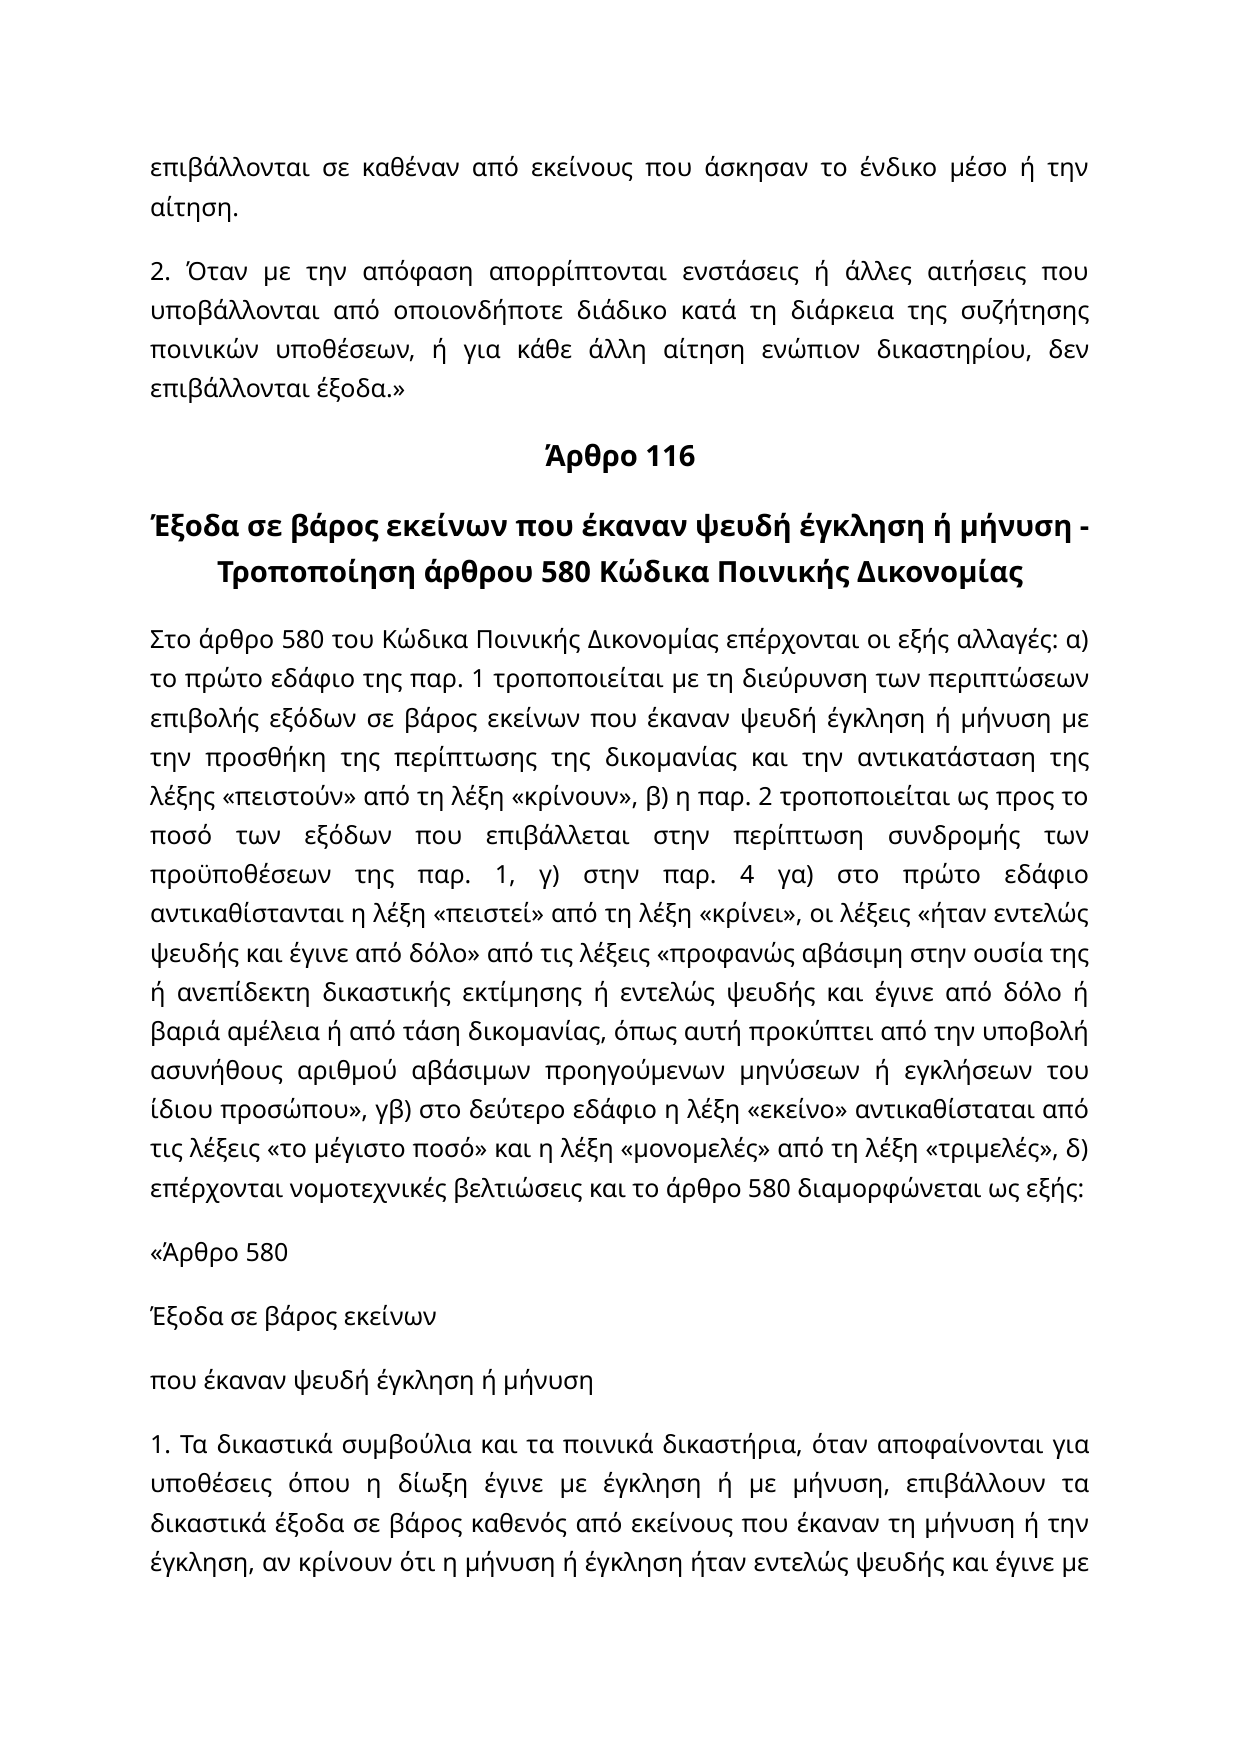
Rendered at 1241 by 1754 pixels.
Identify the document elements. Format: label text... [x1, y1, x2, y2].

text Έξοδα σε βάρος εκείνων [150, 1298, 1090, 1333]
text που έκαναν ψευδή έγκληση ή μήνυση [150, 1363, 1090, 1397]
text 2. Όταν με την απόφαση απορρίπτονται ενστάσεις ή άλλες αιτήσεις που υποβάλλονται από οποιονδήποτε διάδικο κατά τη διάρκεια της συζήτησης ποινικών υποθέσεων, ή για κάθε άλλη αίτηση ενώπιον δικαστηρίου, δεν επιβάλλονται έξοδα.» [150, 253, 1090, 405]
text «Άρθρο 580 [150, 1234, 1090, 1268]
text επιβάλλονται σε καθέναν από εκείνους που άσκησαν το ένδικο μέσο ή την αίτηση. [150, 150, 1090, 223]
text 1. Τα δικαστικά συμβούλια και τα ποινικά δικαστήρια, όταν αποφαίνονται για υποθέσεις όπου η δίωξη έγινε με έγκληση ή με μήνυση, επιβάλλουν τα δικαστικά έξοδα σε βάρος καθενός από εκείνους που έκαναν τη μήνυση ή την έγκληση, αν κρίνουν ότι η μήνυση ή έγκληση ήταν εντελώς ψευδής και έγινε με [150, 1427, 1090, 1578]
text Στο άρθρο 580 του Κώδικα Ποινικής Δικονομίας επέρχονται οι εξής αλλαγές: α) το πρώτο εδάφιο της παρ. 1 τροποποιείται με τη διεύρυνση των περιπτώσεων επιβολής εξόδων σε βάρος εκείνων που έκαναν ψευδή έγκληση ή μήνυση με την προσθήκη της περίπτωσης της δικομανίας και την αντικατάσταση της λέξης «πειστούν» από τη λέξη «κρίνουν», β) η παρ. 2 τροποποιείται ως προς το ποσό των εξόδων που επιβάλλεται στην περίπτωση συνδρομής των προϋποθέσεων της παρ. 1, γ) στην παρ. 4 γα) στο πρώτο εδάφιο αντικαθίστανται η λέξη «πειστεί» από τη λέξη «κρίνει», οι λέξεις «ήταν εντελώς ψευδής και έγινε από δόλο» από τις λέξεις «προφανώς αβάσιμη στην ουσία της ή ανεπίδεκτη δικαστικής εκτίμησης ή εντελώς ψευδής και έγινε από δόλο ή βαριά αμέλεια ή από τάση δικομανίας, όπως αυτή προκύπτει από την υποβολή ασυνήθους αριθμού αβάσιμων προηγούμενων μηνύσεων ή εγκλήσεων του ίδιου προσώπου», γβ) στο δεύτερο εδάφιο η λέξη «εκείνο» αντικαθίσταται από τις λέξεις «το μέγιστο ποσό» και η λέξη «μονομελές» από τη λέξη «τριμελές», δ) επέρχονται νομοτεχνικές βελτιώσεις και το άρθρο 580 διαμορφώνεται ως εξής: [150, 622, 1090, 1204]
subtitle Άρθρο 116 [150, 435, 1090, 475]
subtitle Έξοδα σε βάρος εκείνων που έκαναν ψευδή έγκληση ή μήνυση - Τροποποίηση άρθρου 580 Κώδικα Ποινικής Δικονομίας [150, 506, 1090, 591]
